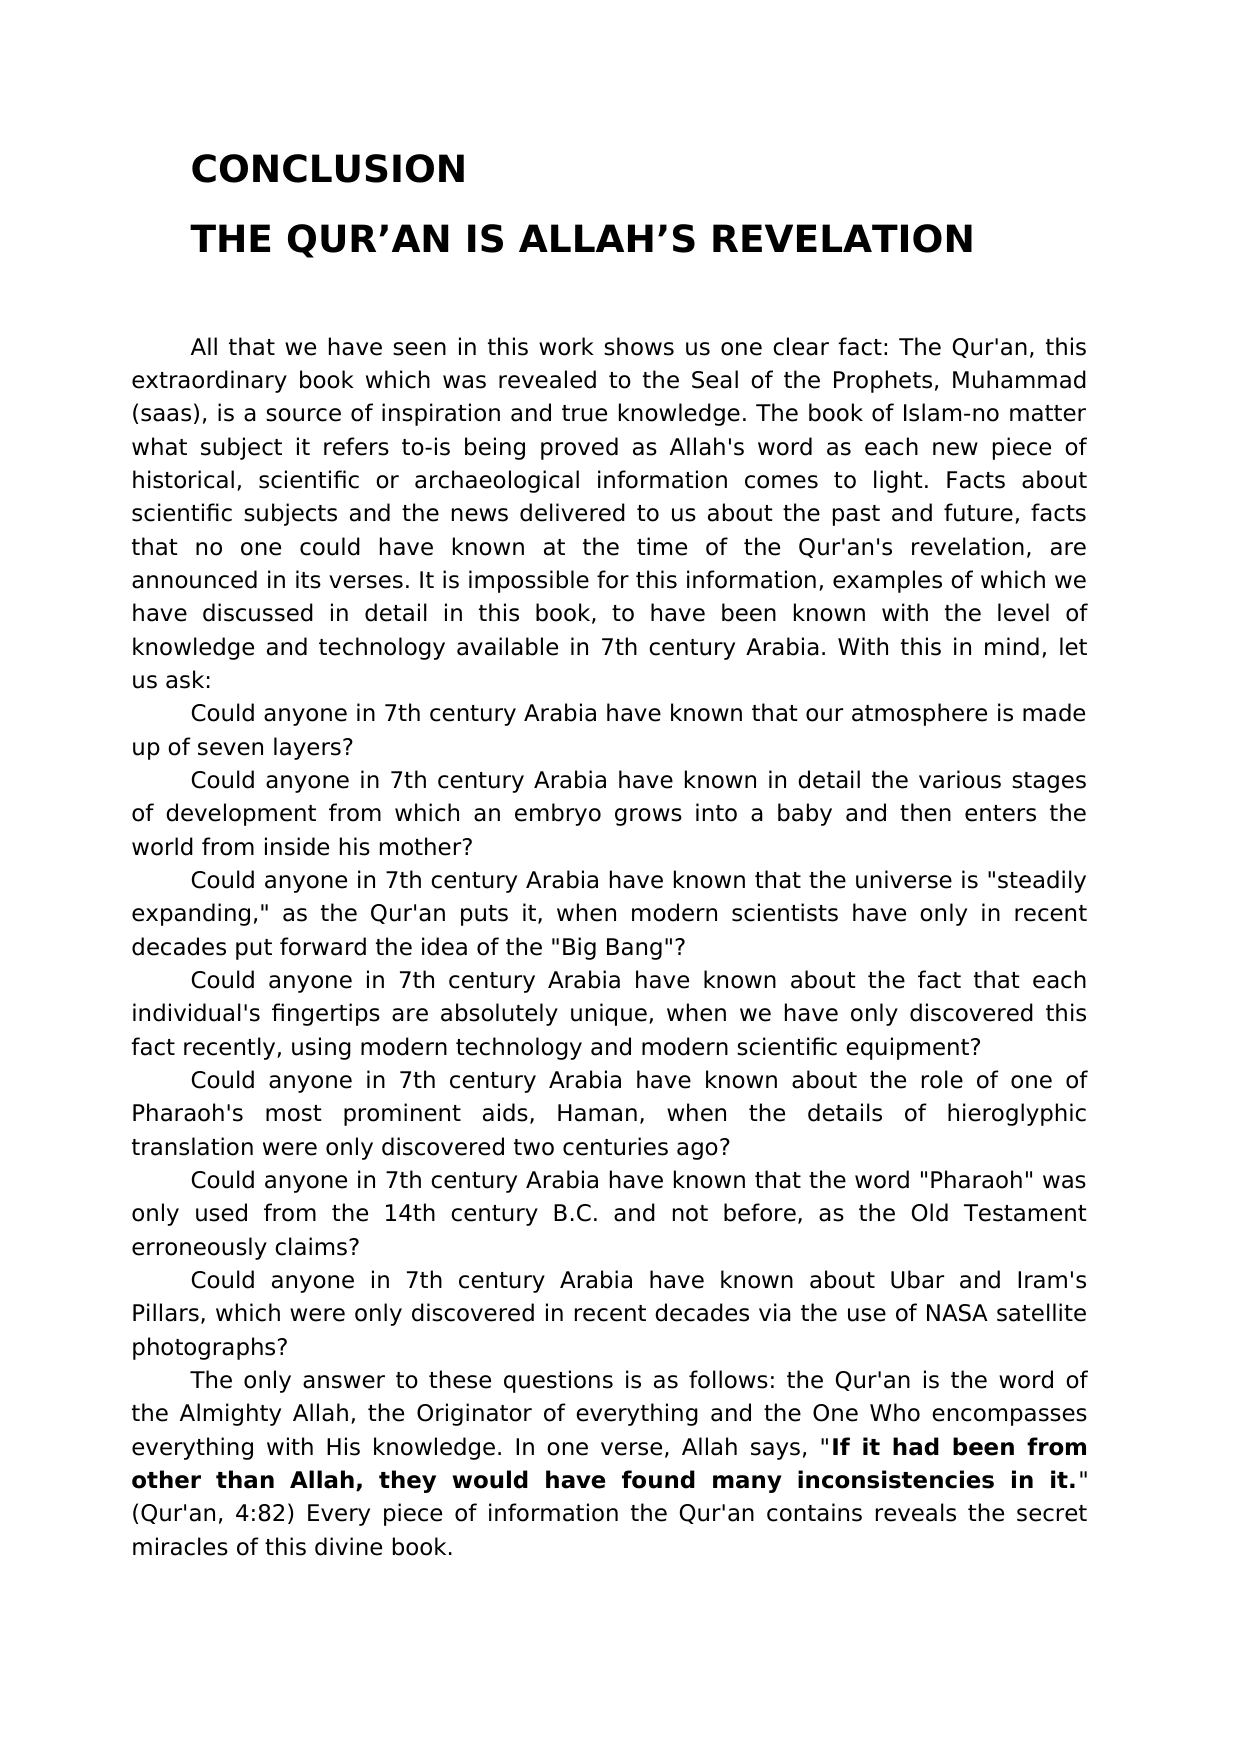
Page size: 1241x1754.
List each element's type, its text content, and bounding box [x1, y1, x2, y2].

text Could anyone in 7th century Arabia have known about the fact that each individual's fingertips are absolutely unique, when we have only discovered this fact recently, using modern technology and modern scientific equipment? [131, 962, 1088, 1062]
text Could anyone in 7th century Arabia have known that the word "Pharaoh" was only used from the 14th century B.C. and not before, as the Old Testament erroneously claims? [131, 1162, 1088, 1262]
text Could anyone in 7th century Arabia have known that the universe is "steadily expanding," as the Qur'an puts it, when modern scientists have only in recent decades put forward the idea of the "Big Bang"? [131, 862, 1088, 962]
text Could anyone in 7th century Arabia have known about the role of one of Pharaoh's most prominent aids, Haman, when the details of hieroglyphic translation were only discovered two centuries ago? [131, 1062, 1088, 1162]
text The only answer to these questions is as follows: the Qur'an is the word of the Almighty Allah, the Originator of everything and the One Who encompasses everything with His knowledge. In one verse, Allah says, "If it had been from other than Allah, they would have found many inconsistencies in it." (Qur'an, 4:82) Every piece of information the Qur'an contains reveals the secret miracles of this divine book. [131, 1362, 1088, 1562]
text THE QUR’AN IS ALLAH’S REVELATION [131, 218, 1088, 262]
text CONCLUSION [131, 148, 1088, 191]
text All that we have seen in this work shows us one clear fact: The Qur'an, this extraordinary book which was revealed to the Seal of the Prophets, Muhammad (saas), is a source of inspiration and true knowledge. The book of Islam-no matter what subject it refers to-is being proved as Allah's word as each new piece of historical, scientific or archaeological information comes to light. Facts about scientific subjects and the news delivered to us about the past and future, facts that no one could have known at the time of the Qur'an's revelation, are announced in its verses. It is impossible for this information, examples of which we have discussed in detail in this book, to have been known with the level of knowledge and technology available in 7th century Arabia. With this in mind, let us ask: [131, 328, 1088, 695]
text Could anyone in 7th century Arabia have known about Ubar and Iram's Pillars, which were only discovered in recent decades via the use of NASA satellite photographs? [131, 1262, 1088, 1362]
text Could anyone in 7th century Arabia have known in detail the various stages of development from which an embryo grows into a baby and then enters the world from inside his mother? [131, 762, 1088, 862]
text Could anyone in 7th century Arabia have known that our atmosphere is made up of seven layers? [131, 695, 1088, 762]
